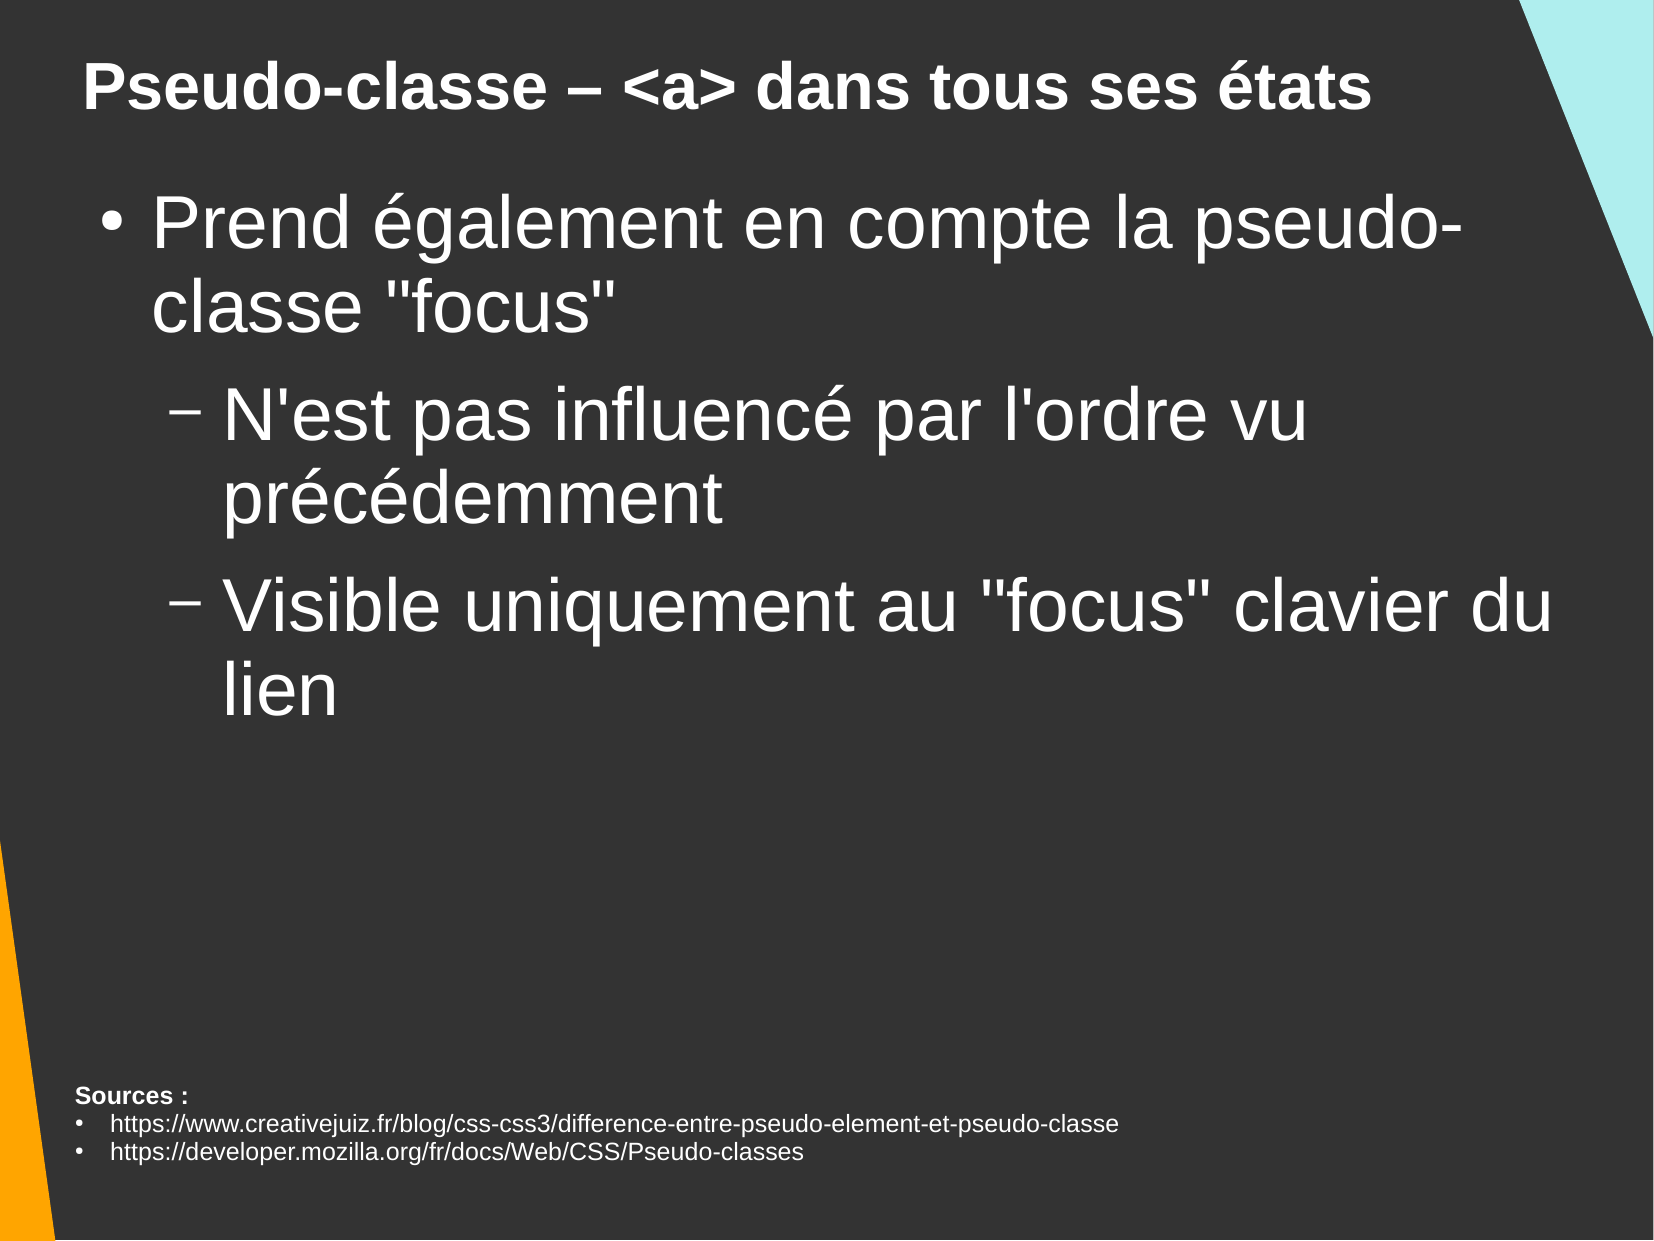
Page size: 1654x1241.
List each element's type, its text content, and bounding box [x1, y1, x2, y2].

text_box [0, 840, 56, 1241]
title Pseudo-classe – <a> dans tous ses états [82, 49, 1571, 152]
text_box Sources : https://www.creativejuiz.fr/blog/css-css3/difference-entre-pseudo-element-et-pseudo-classe https://developer.mozilla.org/fr/docs/Web/CSS/Pseudo-classes [60, 1074, 1546, 1241]
text_box [1519, 0, 1654, 340]
list Prend également en compte la pseudo-classe "focus" N'est pas influencé par l'ordre vu précédemment Visible uniquement au "focus" clavier du lien [80, 180, 1605, 993]
